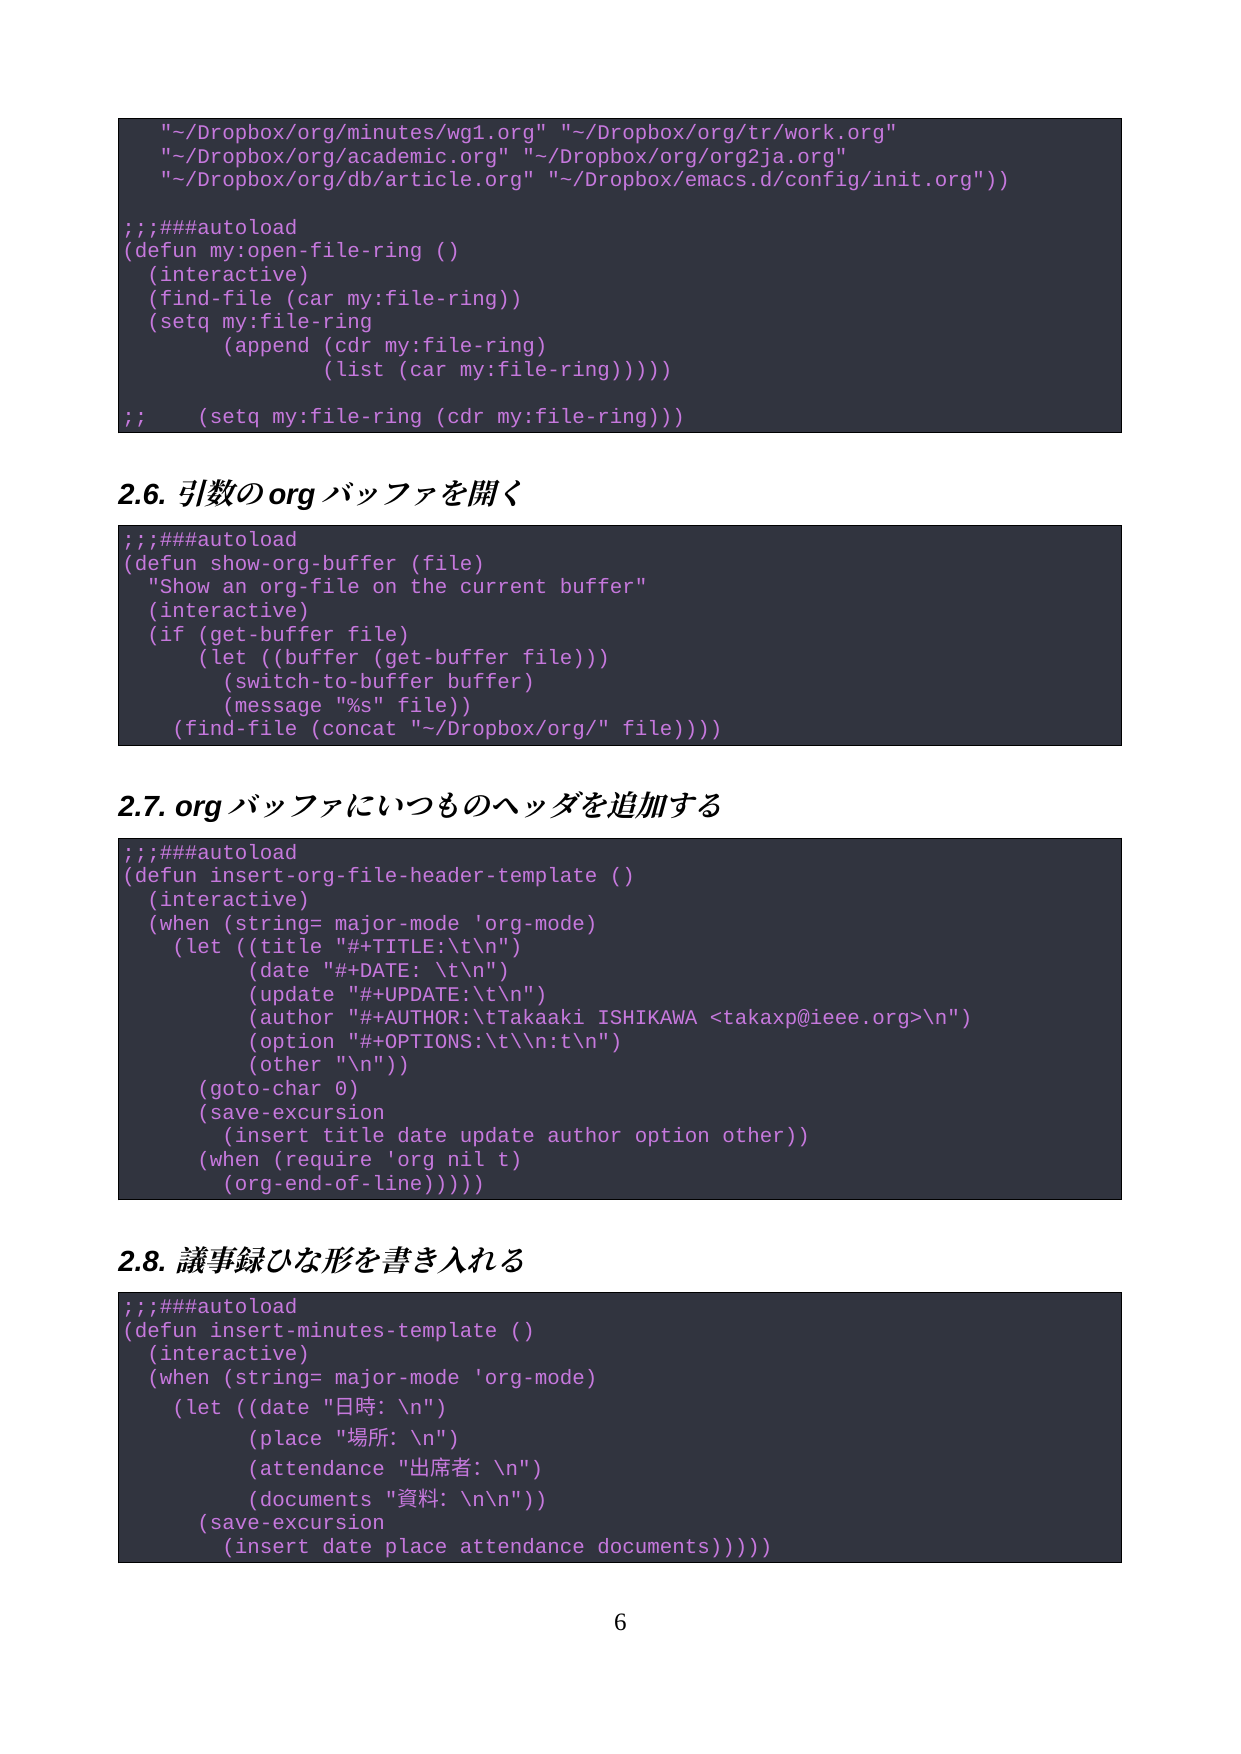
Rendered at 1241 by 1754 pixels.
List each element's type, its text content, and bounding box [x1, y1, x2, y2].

text "Show an org-file on the current buffer" [119, 572, 1121, 596]
text (goto-char 0) [119, 1074, 1121, 1098]
text (message "%s" file)) [119, 691, 1121, 714]
text "~/Dropbox/org/db/article.org" "~/Dropbox/emacs.d/config/init.org")) [119, 165, 1121, 189]
text (insert date place attendance documents))))) [119, 1532, 1121, 1562]
text (other "\n")) [119, 1051, 1121, 1074]
text (interactive) [119, 1339, 1121, 1363]
subtitle orgバッファにいつものヘッダを追加する [118, 783, 1122, 825]
text ;;;###autoload [119, 1293, 1121, 1316]
text (let ((date "日時：\n") [119, 1387, 1121, 1417]
text (interactive) [119, 260, 1121, 284]
text (append (cdr my:file-ring) [119, 331, 1121, 354]
text (defun insert-minutes-template () [119, 1316, 1121, 1339]
text (documents "資料：\n\n")) [119, 1478, 1121, 1508]
text (place "場所：\n") [119, 1417, 1121, 1447]
text (attendance "出席者：\n") [119, 1447, 1121, 1478]
text (interactive) [119, 885, 1121, 909]
text (save-excursion [119, 1508, 1121, 1532]
text ;;;###autoload [119, 213, 1121, 236]
text (setq my:file-ring [119, 307, 1121, 331]
text (find-file (car my:file-ring)) [119, 284, 1121, 307]
text ;;;###autoload [119, 526, 1121, 549]
text (when (string= major-mode 'org-mode) [119, 1363, 1121, 1387]
text (switch-to-buffer buffer) [119, 667, 1121, 691]
text "~/Dropbox/org/minutes/wg1.org" "~/Dropbox/org/tr/work.org" [119, 119, 1121, 142]
text (save-excursion [119, 1098, 1121, 1121]
text (date "#+DATE: \t\n") [119, 956, 1121, 979]
text (defun show-org-buffer (file) [119, 549, 1121, 572]
text (defun insert-org-file-header-template () [119, 861, 1121, 885]
text (author "#+AUTHOR:\tTakaaki ISHIKAWA <takaxp@ieee.org>\n") [119, 1003, 1121, 1027]
text (when (require 'org nil t) [119, 1145, 1121, 1169]
text (insert title date update author option other)) [119, 1121, 1121, 1145]
text (find-file (concat "~/Dropbox/org/" file)))) [119, 714, 1121, 745]
text (let ((title "#+TITLE:\t\n") [119, 932, 1121, 956]
subtitle 引数のorgバッファを開く [118, 471, 1122, 513]
text (list (car my:file-ring))))) [119, 354, 1121, 378]
subtitle 議事録ひな形を書き入れる [118, 1238, 1122, 1279]
text (update "#+UPDATE:\t\n") [119, 979, 1121, 1003]
text (let ((buffer (get-buffer file))) [119, 643, 1121, 667]
text (option "#+OPTIONS:\t\\n:t\n") [119, 1027, 1121, 1051]
text (defun my:open-file-ring () [119, 236, 1121, 260]
text ;;;###autoload [119, 839, 1121, 861]
text (if (get-buffer file) [119, 620, 1121, 643]
text (when (string= major-mode 'org-mode) [119, 909, 1121, 932]
text (interactive) [119, 596, 1121, 620]
text "~/Dropbox/org/academic.org" "~/Dropbox/org/org2ja.org" [119, 142, 1121, 165]
text ;; (setq my:file-ring (cdr my:file-ring))) [119, 402, 1121, 432]
text (org-end-of-line))))) [119, 1169, 1121, 1199]
